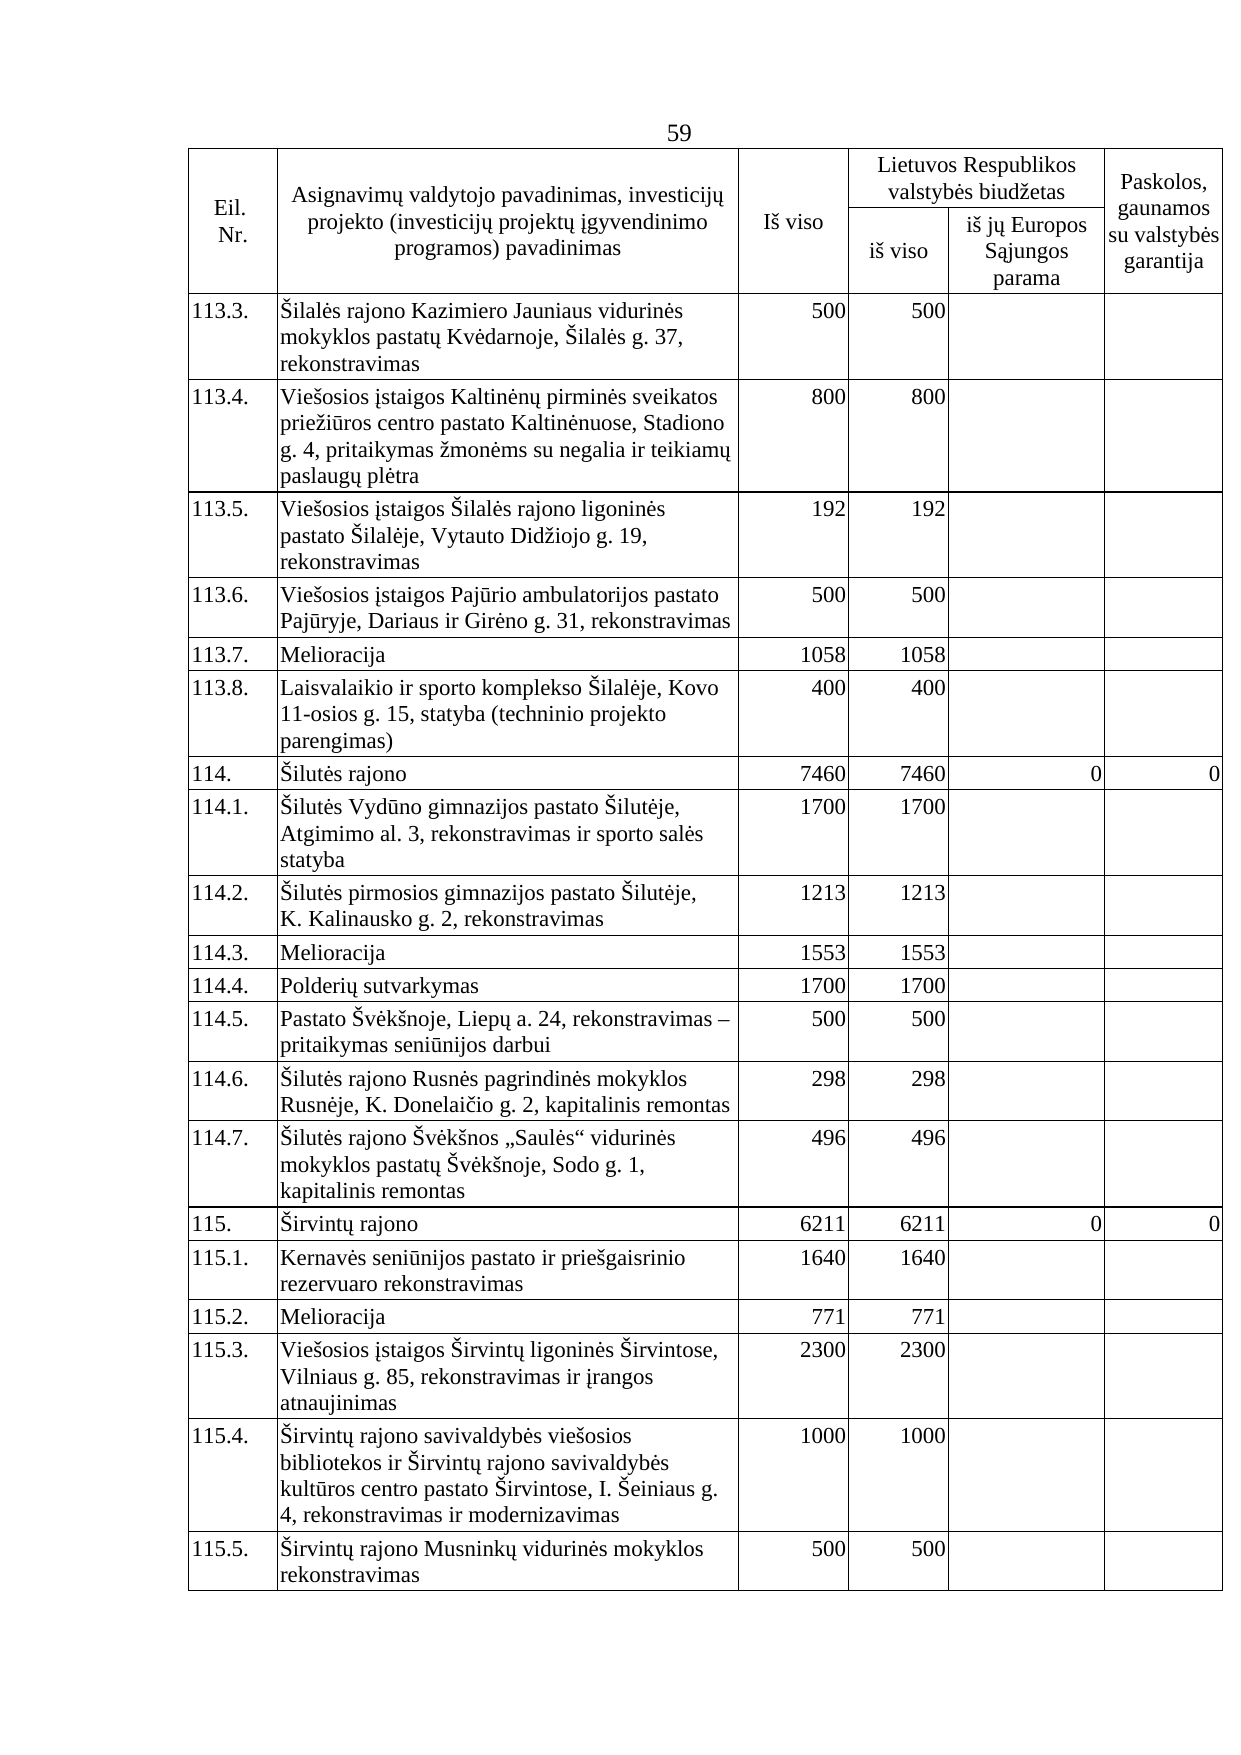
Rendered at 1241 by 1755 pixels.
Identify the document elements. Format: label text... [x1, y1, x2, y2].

table_cell 114.4. [189, 969, 277, 1001]
table_cell 114.2. [189, 876, 277, 935]
table_cell [1105, 1419, 1222, 1531]
table_header Paskolos, gaunamos su valstybės garantija [1105, 149, 1222, 293]
table_cell Šilutės Vydūno gimnazijos pastato Šilutėje, Atgimimo al. 3, rekonstravimas ir sporto salės statyba [278, 790, 738, 875]
table_cell 1058 [849, 638, 948, 670]
table_cell 114.5. [189, 1002, 277, 1061]
table_cell 1000 [849, 1419, 948, 1531]
table_cell 113.5. [189, 493, 277, 577]
table_cell 1553 [739, 936, 848, 968]
table_cell [949, 1532, 1104, 1590]
table_cell 1058 [739, 638, 848, 670]
table_cell [1105, 876, 1222, 935]
table_header Asignavimų valdytojo pavadinimas, investicijų projekto (investicijų projektų įgyvendinimo programos) pavadinimas [278, 149, 738, 293]
table_cell [1105, 1062, 1222, 1120]
table_cell 298 [739, 1062, 848, 1120]
table_cell 2300 [739, 1334, 848, 1418]
table_cell 771 [739, 1300, 848, 1332]
table_cell 1700 [849, 969, 948, 1001]
table_cell [949, 969, 1104, 1001]
table_cell 800 [849, 380, 948, 491]
table_cell [949, 380, 1104, 491]
table_cell Melioracija [278, 936, 738, 968]
table_cell [949, 790, 1104, 875]
table_cell [949, 1121, 1104, 1206]
table_cell 192 [849, 493, 948, 577]
table_cell [1105, 1121, 1222, 1206]
table_cell 115.3. [189, 1334, 277, 1418]
table_cell 7460 [739, 757, 848, 789]
table_cell [1105, 1334, 1222, 1418]
table_cell [1105, 294, 1222, 379]
table_cell [1105, 936, 1222, 968]
table_cell [949, 671, 1104, 756]
table_cell 113.8. [189, 671, 277, 756]
table_cell 400 [739, 671, 848, 756]
table_cell [949, 936, 1104, 968]
table_cell [949, 1300, 1104, 1332]
table_cell Kernavės seniūnijos pastato ir priešgaisrinio rezervuaro rekonstravimas [278, 1241, 738, 1299]
table_cell Širvintų rajono Musninkų vidurinės mokyklos rekonstravimas [278, 1532, 738, 1590]
table_cell [949, 1419, 1104, 1531]
table_cell Šilutės rajono Rusnės pagrindinės mokyklos Rusnėje, K. Donelaičio g. 2, kapitalinis remontas [278, 1062, 738, 1120]
table_cell 1700 [849, 790, 948, 875]
table_cell 500 [849, 294, 948, 379]
table_cell Viešosios įstaigos Šilalės rajono ligoninės pastato Šilalėje, Vytauto Didžiojo g. 19, rekonstravimas [278, 493, 738, 577]
table_cell Viešosios įstaigos Pajūrio ambulatorijos pastato Pajūryje, Dariaus ir Girėno g. 31, rekonstravimas [278, 578, 738, 637]
table_cell 298 [849, 1062, 948, 1120]
table_cell [949, 294, 1104, 379]
table_cell 115. [189, 1208, 277, 1239]
table_cell 113.4. [189, 380, 277, 491]
table_cell [1105, 790, 1222, 875]
table_cell 500 [739, 1002, 848, 1061]
table_cell Laisvalaikio ir sporto komplekso Šilalėje, Kovo 11-osios g. 15, statyba (techninio projekto parengimas) [278, 671, 738, 756]
table_cell 114.6. [189, 1062, 277, 1120]
table_cell 0 [949, 1208, 1104, 1239]
table_cell [949, 1062, 1104, 1120]
table_cell 496 [849, 1121, 948, 1206]
table_cell [1105, 1532, 1222, 1590]
table_cell 1000 [739, 1419, 848, 1531]
table_cell [949, 578, 1104, 637]
table_cell Polderių sutvarkymas [278, 969, 738, 1001]
table_cell 6211 [739, 1208, 848, 1239]
table_cell Pastato Švėkšnoje, Liepų a. 24, rekonstravimas – pritaikymas seniūnijos darbui [278, 1002, 738, 1061]
table_cell 2300 [849, 1334, 948, 1418]
table_cell 113.3. [189, 294, 277, 379]
table_cell Širvintų rajono savivaldybės viešosios bibliotekos ir Širvintų rajono savivaldybės kultūros centro pastato Širvintose, I. Šeiniaus g. 4, rekonstravimas ir modernizavimas [278, 1419, 738, 1531]
table_cell Melioracija [278, 1300, 738, 1332]
table_cell Šilalės rajono Kazimiero Jauniaus vidurinės mokyklos pastatų Kvėdarnoje, Šilalės g. 37, rekonstravimas [278, 294, 738, 379]
table_cell 1213 [849, 876, 948, 935]
table_cell 500 [849, 1002, 948, 1061]
table_cell iš jų Europos Sąjungos parama [949, 208, 1104, 293]
table_cell Viešosios įstaigos Širvintų ligoninės Širvintose, Vilniaus g. 85, rekonstravimas ir įrangos atnaujinimas [278, 1334, 738, 1418]
table_cell 7460 [849, 757, 948, 789]
table_cell 496 [739, 1121, 848, 1206]
table_cell iš viso [849, 208, 948, 293]
table_cell [949, 876, 1104, 935]
table_cell 1700 [739, 790, 848, 875]
table_cell 115.4. [189, 1419, 277, 1531]
table_cell 1553 [849, 936, 948, 968]
table_cell 114.1. [189, 790, 277, 875]
table_cell [1105, 969, 1222, 1001]
table_cell [949, 638, 1104, 670]
table_cell [1105, 380, 1222, 491]
table_cell 500 [849, 1532, 948, 1590]
table_cell 113.7. [189, 638, 277, 670]
table_cell 500 [739, 1532, 848, 1590]
table_cell Viešosios įstaigos Kaltinėnų pirminės sveikatos priežiūros centro pastato Kaltinėnuose, Stadiono g. 4, pritaikymas žmonėms su negalia ir teikiamų paslaugų plėtra [278, 380, 738, 491]
table_cell [949, 493, 1104, 577]
table_cell 1640 [739, 1241, 848, 1299]
table_cell 500 [739, 294, 848, 379]
table_cell Širvintų rajono [278, 1208, 738, 1239]
table_cell Melioracija [278, 638, 738, 670]
table_cell [1105, 493, 1222, 577]
table_cell 771 [849, 1300, 948, 1332]
table_cell 115.5. [189, 1532, 277, 1590]
table_cell Šilutės pirmosios gimnazijos pastato Šilutėje, K. Kalinausko g. 2, rekonstravimas [278, 876, 738, 935]
table_cell 6211 [849, 1208, 948, 1239]
table_cell 500 [739, 578, 848, 637]
table_cell [1105, 638, 1222, 670]
table_cell [1105, 1241, 1222, 1299]
table_cell [1105, 578, 1222, 637]
table_cell Šilutės rajono [278, 757, 738, 789]
table_cell [949, 1241, 1104, 1299]
table_cell [1105, 671, 1222, 756]
table_cell 400 [849, 671, 948, 756]
table_header Iš viso [739, 149, 848, 293]
table_cell 192 [739, 493, 848, 577]
table_cell [1105, 1300, 1222, 1332]
table_cell Šilutės rajono Švėkšnos „Saulės“ vidurinės mokyklos pastatų Švėkšnoje, Sodo g. 1, kapitalinis remontas [278, 1121, 738, 1206]
table_cell 1700 [739, 969, 848, 1001]
table_cell 114.7. [189, 1121, 277, 1206]
table_cell [949, 1002, 1104, 1061]
table_cell 113.6. [189, 578, 277, 637]
table_cell [949, 1334, 1104, 1418]
table_cell 0 [949, 757, 1104, 789]
table_cell [1105, 1002, 1222, 1061]
table_cell 114. [189, 757, 277, 789]
table_cell 0 [1105, 757, 1222, 789]
table_header Eil. Nr. [189, 149, 277, 293]
table_cell 800 [739, 380, 848, 491]
table_cell 115.1. [189, 1241, 277, 1299]
table_cell 1213 [739, 876, 848, 935]
table_cell 114.3. [189, 936, 277, 968]
table_cell 115.2. [189, 1300, 277, 1332]
table_header Lietuvos Respublikos valstybės biudžetas [849, 149, 1104, 207]
table_cell 500 [849, 578, 948, 637]
table_cell 1640 [849, 1241, 948, 1299]
table_cell 0 [1105, 1208, 1222, 1239]
